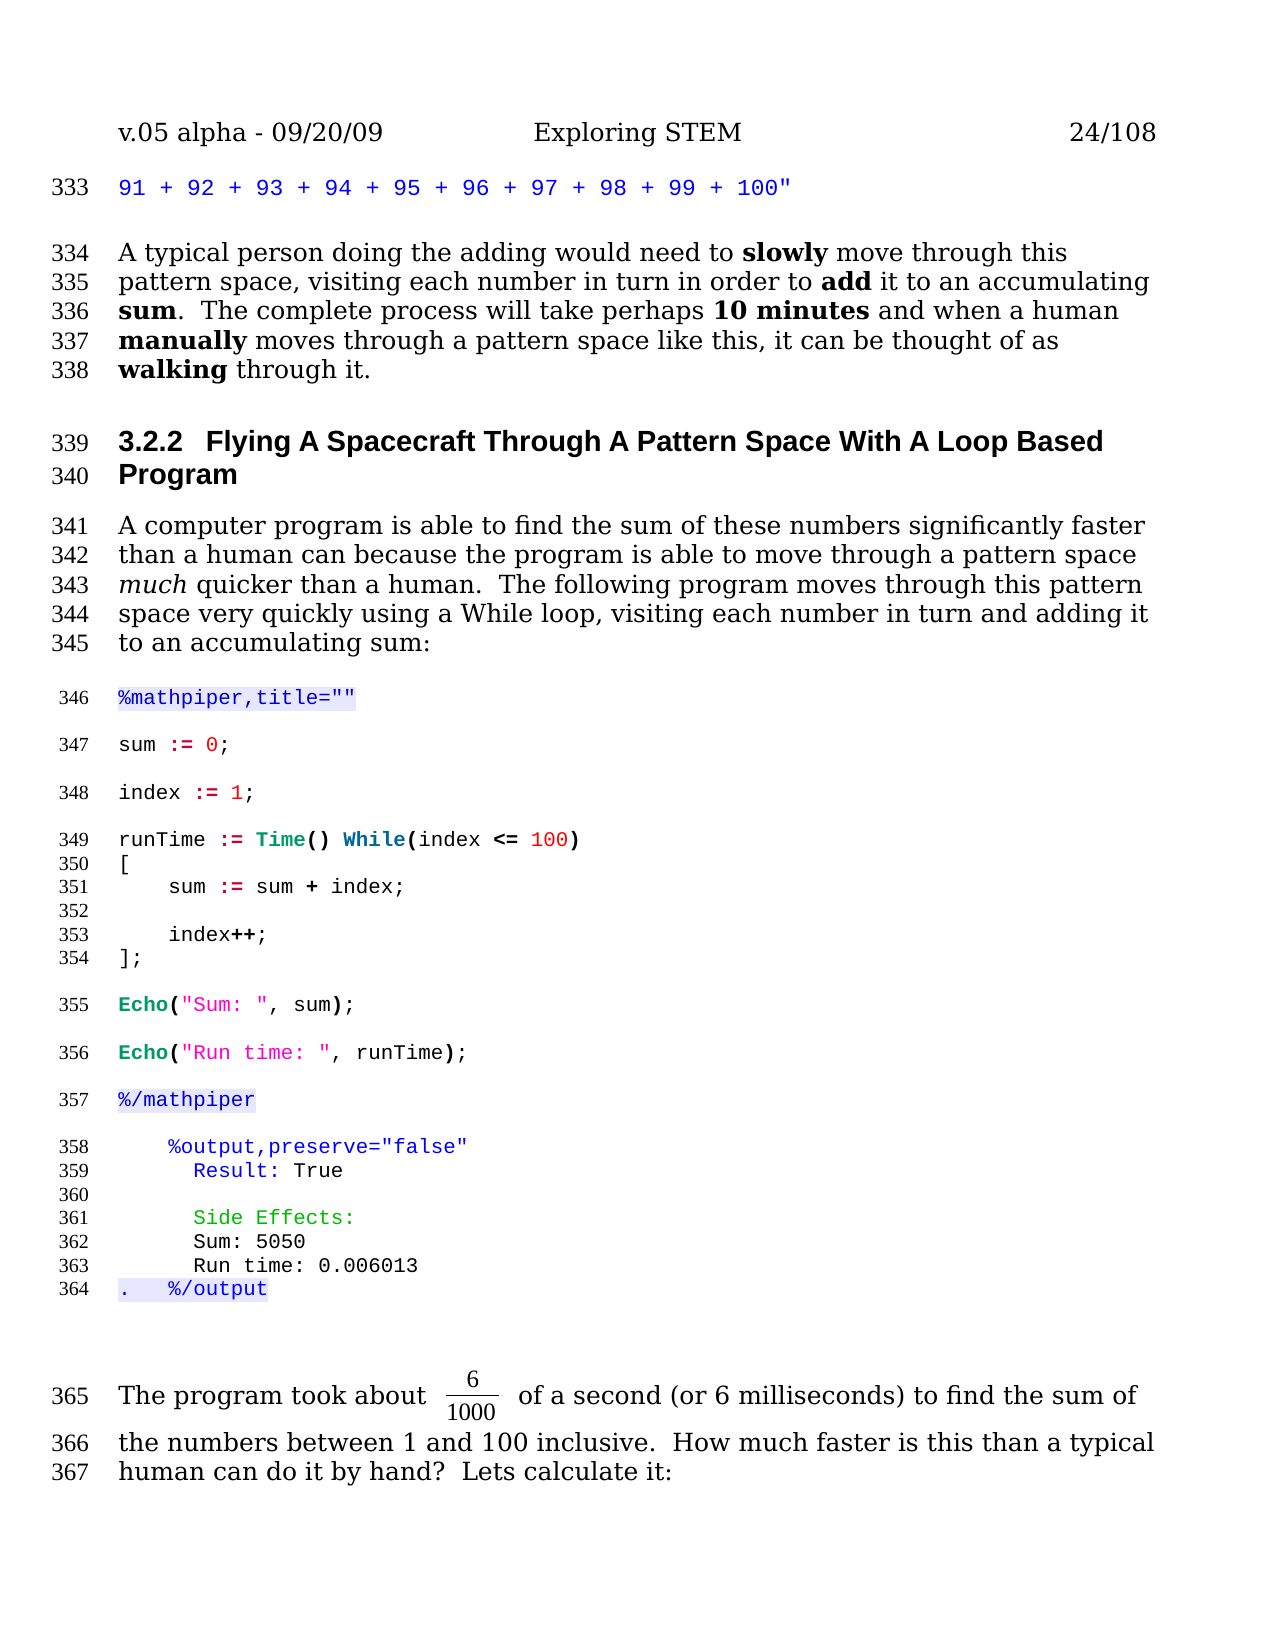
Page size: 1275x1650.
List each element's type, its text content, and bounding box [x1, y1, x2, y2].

text Run time: 0.006013 [118, 1254, 1157, 1278]
text Side Effects: [118, 1207, 1157, 1231]
text runTime := Time() While(index <= 100) [118, 829, 1157, 853]
text Echo("Sum: ", sum); [118, 994, 1157, 1018]
text 91 + 92 + 93 + 94 + 95 + 96 + 97 + 98 + 99 + 100" [118, 177, 1157, 203]
text %output,preserve="false" [118, 1136, 1157, 1160]
text A computer program is able to find the sum of these numbers significantly faster than a human can because the program is able to move through a pattern space much quicker than a human. The following program moves through this pattern space very quickly using a While loop, visiting each number in turn and adding it to an accumulating sum: [118, 512, 1157, 657]
text index := 1; [118, 782, 1157, 805]
text %mathpiper,title="" [118, 687, 1157, 711]
text A typical person doing the adding would need to slowly move through this pattern space, visiting each number in turn in order to add it to an accumulating sum. The complete process will take perhaps 10 minutes and when a human manually moves through a pattern space like this, it can be thought of as walking through it. [118, 238, 1157, 384]
text sum := sum + index; [118, 876, 1157, 900]
text . %/output [118, 1278, 1157, 1302]
text Echo("Run time: ", runTime); [118, 1042, 1157, 1065]
text ]; [118, 947, 1157, 971]
text sum := 0; [118, 734, 1157, 758]
text [ [118, 853, 1157, 876]
text The program took aboutof a second (or 6 milliseconds) to find the sum of the numbers between 1 and 100 inclusive. How much faster is this than a typical human can do it by hand? Lets calculate it: [118, 1364, 1157, 1486]
text Sum: 5050 [118, 1231, 1157, 1254]
subtitle Flying A Spacecraft Through A Pattern Space With A Loop Based Program [118, 423, 1157, 491]
text %/mathpiper [118, 1089, 1157, 1113]
text Result: True [118, 1160, 1157, 1184]
text index++; [118, 923, 1157, 947]
